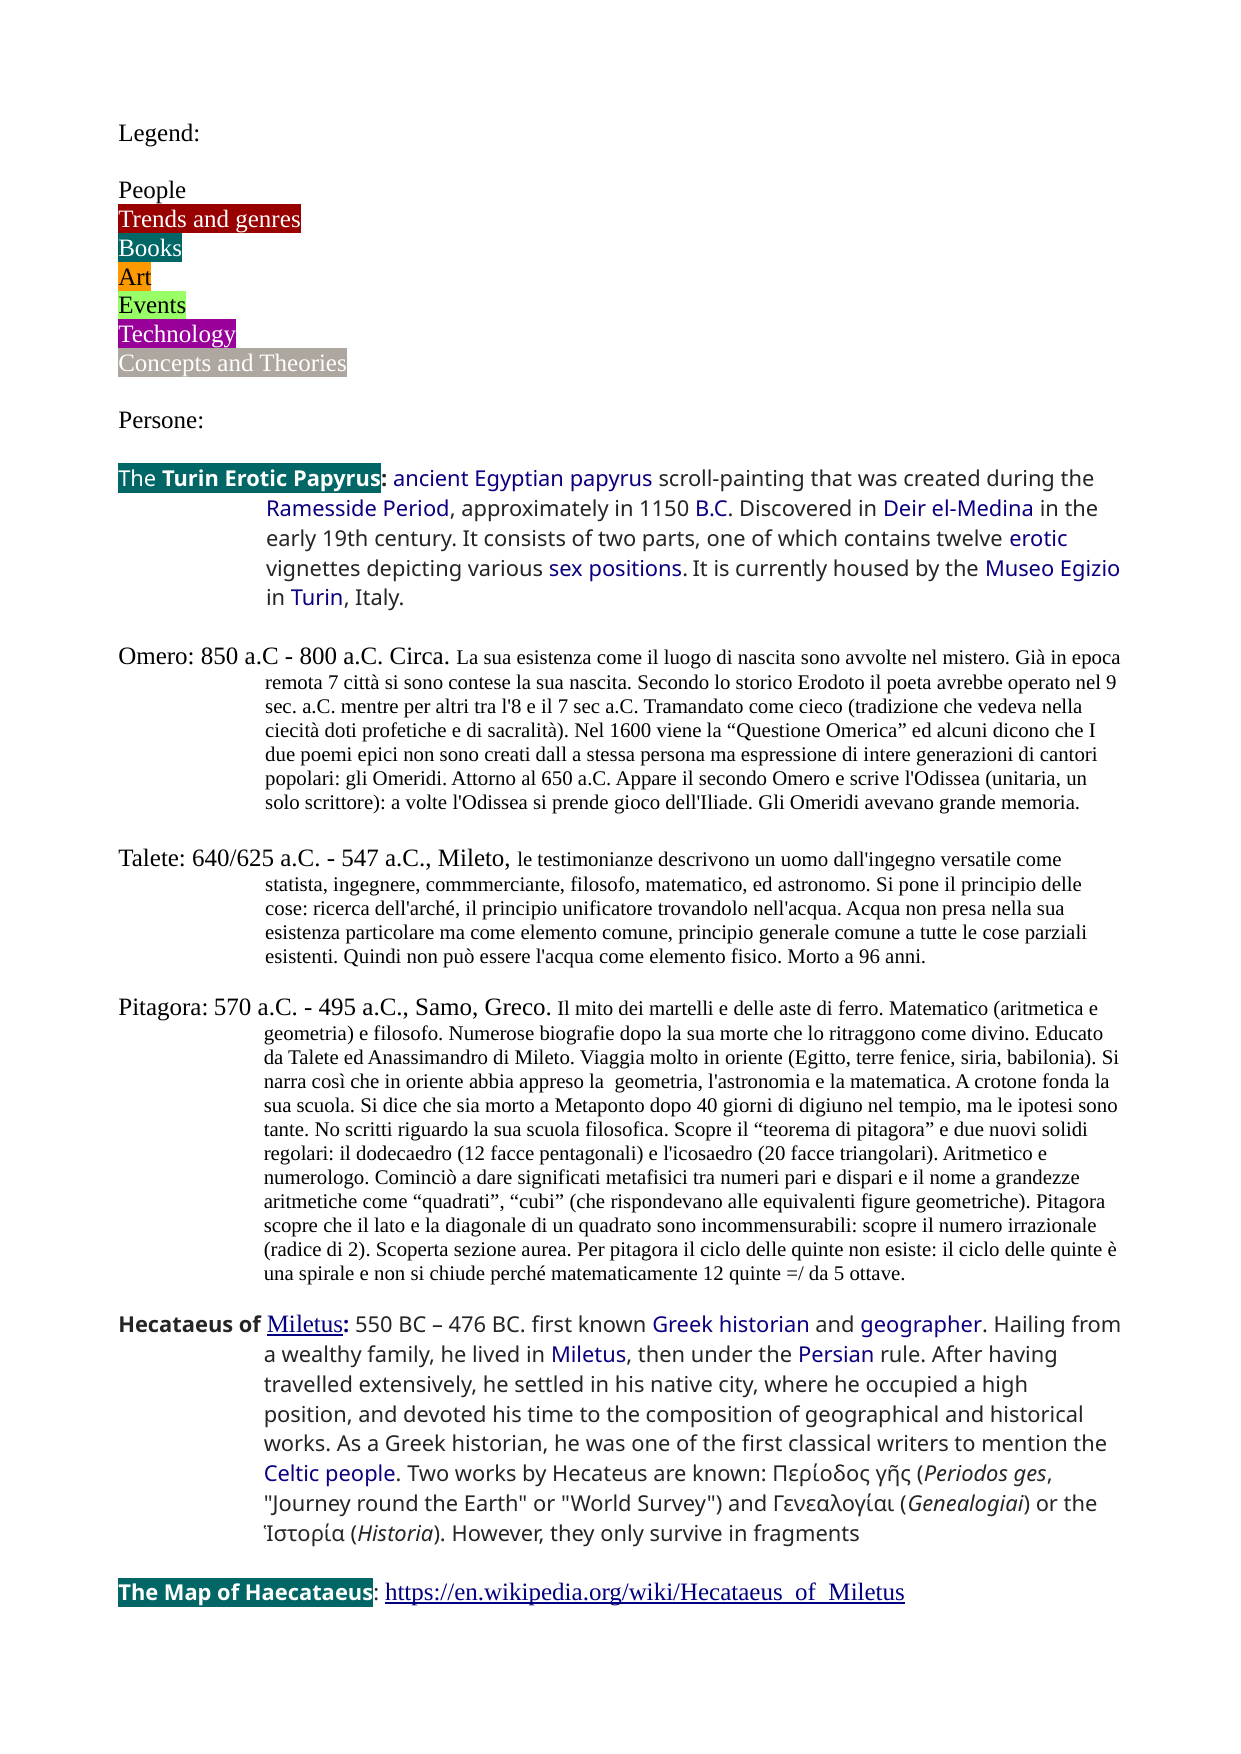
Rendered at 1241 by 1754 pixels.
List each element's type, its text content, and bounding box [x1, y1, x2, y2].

text The Turin Erotic Papyrus: ancient Egyptian papyrus scroll-painting that was created during the Ramesside Period, approximately in 1150 B.C. Discovered in Deir el-Medina in the early 19th century. It consists of two parts, one of which contains twelve erotic vignettes depicting various sex positions. It is currently housed by the Museo Egizio in Turin, Italy. [118, 463, 1122, 612]
text Persone: [118, 406, 1122, 434]
text Books [118, 233, 1122, 262]
text Pitagora: 570 a.C. - 495 a.C., Samo, Greco. Il mito dei martelli e delle aste di ferro. Matematico (aritmetica e geometria) e filosofo. Numerose biografie dopo la sua morte che lo ritraggono come divino. Educato da Talete ed Anassimandro di Mileto. Viaggia molto in oriente (Egitto, terre fenice, siria, babilonia). Si narra così che in oriente abbia appreso la geometria, l'astronomia e la matematica. A crotone fonda la sua scuola. Si dice che sia morto a Metaponto dopo 40 giorni di digiuno nel tempio, ma le ipotesi sono tante. No scritti riguardo la sua scuola filosofica. Scopre il “teorema di pitagora” e due nuovi solidi regolari: il dodecaedro (12 facce pentagonali) e l'icosaedro (20 facce triangolari). Aritmetico e numerologo. Cominciò a dare significati metafisici tra numeri pari e dispari e il nome a grandezze aritmetiche come “quadrati”, “cubi” (che rispondevano alle equivalenti figure geometriche). Pitagora scopre che il lato e la diagonale di un quadrato sono incommensurabili: scopre il numero irrazionale (radice di 2). Scoperta sezione aurea. Per pitagora il ciclo delle quinte non esiste: il ciclo delle quinte è una spirale e non si chiude perché matematicamente 12 quinte =/ da 5 ottave. [118, 992, 1122, 1285]
text Events [118, 291, 1122, 319]
text Technology [118, 319, 1122, 348]
text Hecataeus of Miletus: 550 BC – 476 BC. first known Greek historian and geographer. Hailing from a wealthy family, he lived in Miletus, then under the Persian rule. After having travelled extensively, he settled in his native city, where he occupied a high position, and devoted his time to the composition of geographical and historical works. As a Greek historian, he was one of the first classical writers to mention the Celtic people. Two works by Hecateus are known: Περίοδος γῆς (Periodos ges, "Journey round the Earth" or "World Survey") and Γενεαλογίαι (Genealogiai) or the Ἱστορία (Historia). However, they only survive in fragments [118, 1309, 1122, 1548]
text Art [118, 262, 1122, 291]
text The Map of Haecataeus: https://en.wikipedia.org/wiki/Hecataeus_of_Miletus [118, 1577, 1122, 1607]
text Omero: 850 a.C - 800 a.C. Circa. La sua esistenza come il luogo di nascita sono avvolte nel mistero. Già in epoca remota 7 città si sono contese la sua nascita. Secondo lo storico Erodoto il poeta avrebbe operato nel 9 sec. a.C. mentre per altri tra l'8 e il 7 sec a.C. Tramandato come cieco (tradizione che vedeva nella ciecità doti profetiche e di sacralità). Nel 1600 viene la “Questione Omerica” ed alcuni dicono che I due poemi epici non sono creati dall a stessa persona ma espressione di intere generazioni di cantori popolari: gli Omeridi. Attorno al 650 a.C. Appare il secondo Omero e scrive l'Odissea (unitaria, un solo scrittore): a volte l'Odissea si prende gioco dell'Iliade. Gli Omeridi avevano grande memoria. [118, 641, 1122, 814]
text Legend: [118, 118, 1122, 147]
text Talete: 640/625 a.C. - 547 a.C., Mileto, le testimonianze descrivono un uomo dall'ingegno versatile come statista, ingegnere, commmerciante, filosofo, matematico, ed astronomo. Si pone il principio delle cose: ricerca dell'arché, il principio unificatore trovandolo nell'acqua. Acqua non presa nella sua esistenza particolare ma come elemento comune, principio generale comune a tutte le cose parziali esistenti. Quindi non può essere l'acqua come elemento fisico. Morto a 96 anni. [118, 843, 1122, 968]
text People [118, 176, 1122, 204]
text Trends and genres [118, 204, 1122, 233]
text Concepts and Theories [118, 348, 1122, 377]
